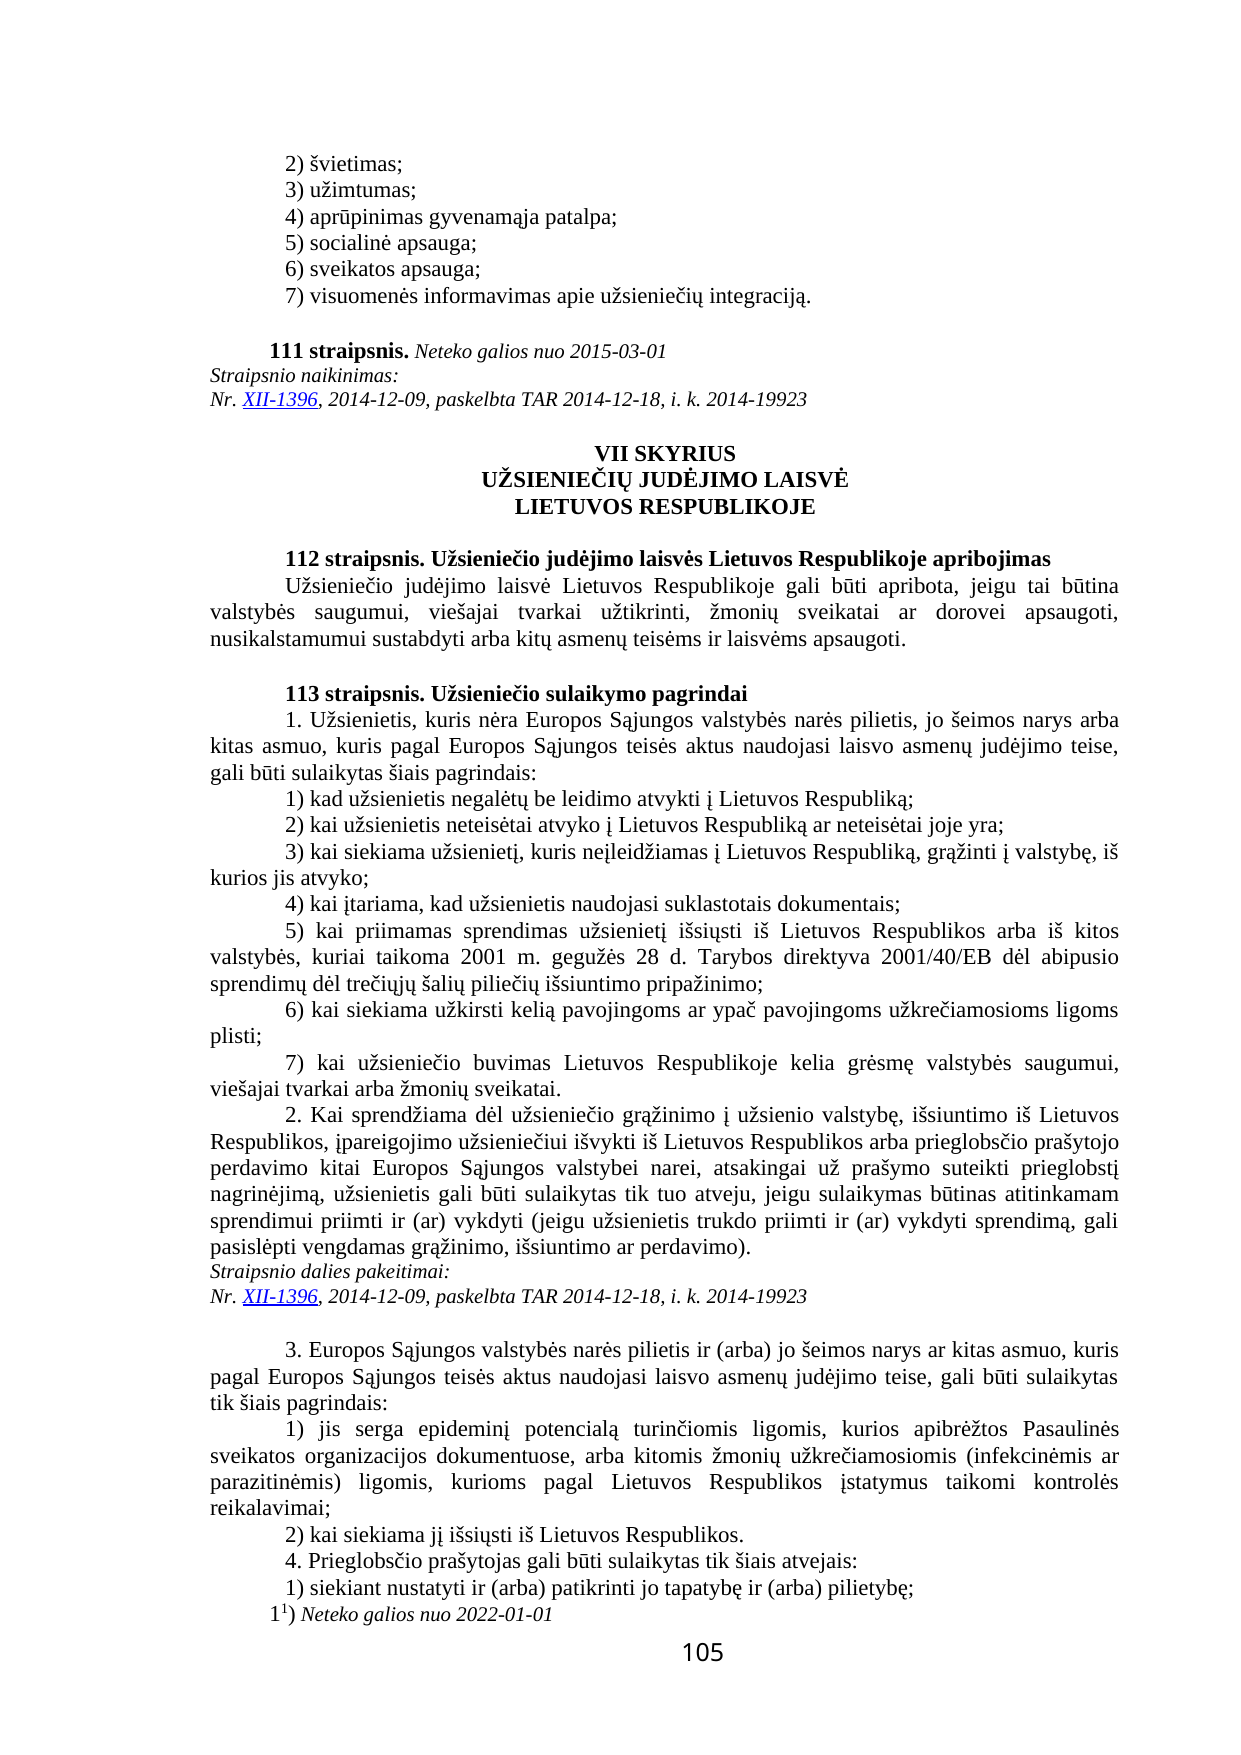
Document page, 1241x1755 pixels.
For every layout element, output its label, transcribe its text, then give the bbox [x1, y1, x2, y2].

text UŽSIENIEČIŲ JUDĖJIMO LAISVĖ [210, 466, 1120, 493]
text 7) visuomenės informavimas apie užsieniečių integraciją. [210, 282, 1120, 308]
text Nr. XII-1396, 2014-12-09, paskelbta TAR 2014-12-18, i. k. 2014-19923 [210, 1283, 1120, 1308]
text 113 straipsnis. Užsieniečio sulaikymo pagrindai [210, 680, 1120, 706]
text VII SKYRIUS [210, 440, 1120, 466]
text 111 straipsnis. Neteko galios nuo 2015-03-01 [210, 337, 1120, 363]
text 2) švietimas; [210, 150, 1120, 176]
text Užsieniečio judėjimo laisvė Lietuvos Respublikoje gali būti apribota, jeigu tai būtina valstybės saugumui, viešajai tvarkai užtikrinti, žmonių sveikatai ar dorovei apsaugoti, nusikalstamumui sustabdyti arba kitų asmenų teisėms ir laisvėms apsaugoti. [210, 572, 1120, 651]
text Straipsnio dalies pakeitimai: [210, 1259, 1120, 1283]
text 6) sveikatos apsauga; [210, 255, 1120, 282]
text 1) siekiant nustatyti ir (arba) patikrinti jo tapatybę ir (arba) pilietybę; [210, 1573, 1120, 1600]
text 2) kai siekiama jį išsiųsti iš Lietuvos Respublikos. [210, 1521, 1120, 1547]
text 1) kad užsienietis negalėtų be leidimo atvykti į Lietuvos Respubliką; [210, 785, 1120, 811]
text Nr. XII-1396, 2014-12-09, paskelbta TAR 2014-12-18, i. k. 2014-19923 [210, 387, 1120, 411]
text 4) kai įtariama, kad užsienietis naudojasi suklastotais dokumentais; [210, 891, 1120, 917]
text 1. Užsienietis, kuris nėra Europos Sąjungos valstybės narės pilietis, jo šeimos narys arba kitas asmuo, kuris pagal Europos Sąjungos teisės aktus naudojasi laisvo asmenų judėjimo teise, gali būti sulaikytas šiais pagrindais: [210, 706, 1120, 785]
text 3. Europos Sąjungos valstybės narės pilietis ir (arba) jo šeimos narys ar kitas asmuo, kuris pagal Europos Sąjungos teisės aktus naudojasi laisvo asmenų judėjimo teise, gali būti sulaikytas tik šiais pagrindais: [210, 1336, 1120, 1415]
text 6) kai siekiama užkirsti kelią pavojingoms ar ypač pavojingoms užkrečiamosioms ligoms plisti; [210, 996, 1120, 1049]
text 112 straipsnis. Užsieniečio judėjimo laisvės Lietuvos Respublikoje apribojimas [285, 546, 1120, 572]
text 11) Neteko galios nuo 2022-01-01 [210, 1600, 1120, 1626]
text 3) užimtumas; [210, 176, 1120, 203]
text LIETUVOS RESPUBLIKOJE [210, 493, 1120, 519]
text 2. Kai sprendžiama dėl užsieniečio grąžinimo į užsienio valstybę, išsiuntimo iš Lietuvos Respublikos, įpareigojimo užsieniečiui išvykti iš Lietuvos Respublikos arba prieglobsčio prašytojo perdavimo kitai Europos Sąjungos valstybei narei, atsakingai už prašymo suteikti prieglobstį nagrinėjimą, užsienietis gali būti sulaikytas tik tuo atveju, jeigu sulaikymas būtinas atitinkamam sprendimui priimti ir (ar) vykdyti (jeigu užsienietis trukdo priimti ir (ar) vykdyti sprendimą, gali pasislėpti vengdamas grąžinimo, išsiuntimo ar perdavimo). [210, 1101, 1120, 1259]
text 4) aprūpinimas gyvenamąja patalpa; [210, 203, 1120, 229]
text 1) jis serga epideminį potencialą turinčiomis ligomis, kurios apibrėžtos Pasaulinės sveikatos organizacijos dokumentuose, arba kitomis žmonių užkrečiamosiomis (infekcinėmis ar parazitinėmis) ligomis, kurioms pagal Lietuvos Respublikos įstatymus taikomi kontrolės reikalavimai; [210, 1415, 1120, 1521]
text 4. Prieglobsčio prašytojas gali būti sulaikytas tik šiais atvejais: [210, 1547, 1120, 1573]
text Straipsnio naikinimas: [210, 363, 1120, 387]
text 5) socialinė apsauga; [210, 229, 1120, 255]
text 2) kai užsienietis neteisėtai atvyko į Lietuvos Respubliką ar neteisėtai joje yra; [210, 811, 1120, 838]
text 7) kai užsieniečio buvimas Lietuvos Respublikoje kelia grėsmę valstybės saugumui, viešajai tvarkai arba žmonių sveikatai. [210, 1049, 1120, 1101]
text 5) kai priimamas sprendimas užsienietį išsiųsti iš Lietuvos Respublikos arba iš kitos valstybės, kuriai taikoma 2001 m. gegužės 28 d. Tarybos direktyva 2001/40/EB dėl abipusio sprendimų dėl trečiųjų šalių piliečių išsiuntimo pripažinimo; [210, 917, 1120, 996]
text 3) kai siekiama užsienietį, kuris neįleidžiamas į Lietuvos Respubliką, grąžinti į valstybę, iš kurios jis atvyko; [210, 838, 1120, 891]
